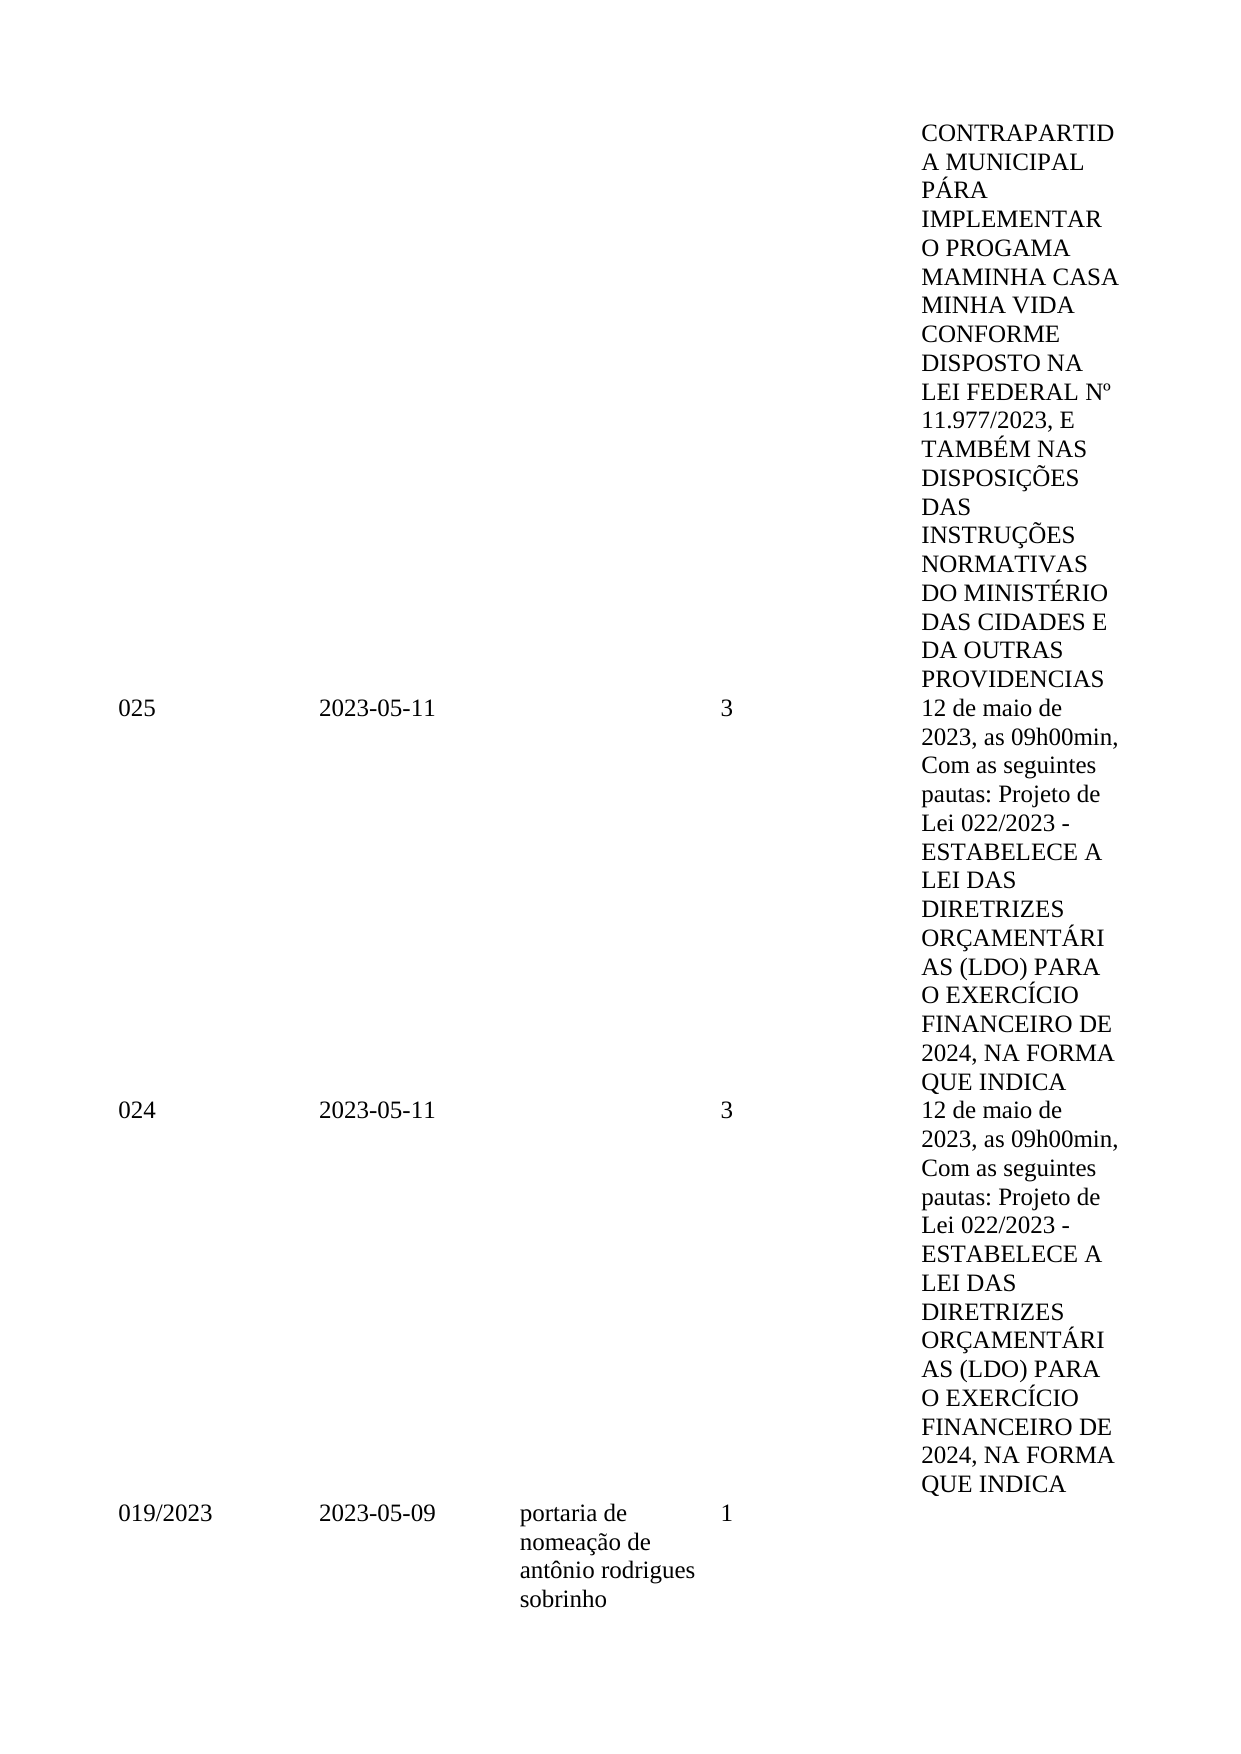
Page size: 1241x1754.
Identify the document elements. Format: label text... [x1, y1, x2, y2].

table_cell 3 [720, 1096, 921, 1498]
table_cell 019/2023 [118, 1498, 319, 1613]
table_cell [720, 118, 921, 693]
table_cell [520, 693, 720, 1096]
table_cell [520, 118, 720, 693]
table_cell 2023-05-11 [319, 1096, 519, 1498]
table_cell 2023-05-09 [319, 1498, 519, 1613]
table_cell 12 de maio de 2023, as 09h00min, Com as seguintes pautas: Projeto de Lei 022/2023 - ESTABELECE A LEI DAS DIRETRIZES ORÇAMENTÁRIAS (LDO) PARA O EXERCÍCIO FINANCEIRO DE 2024, NA FORMA QUE INDICA [921, 693, 1122, 1096]
table_cell [921, 1498, 1122, 1613]
table_cell 2023-05-11 [319, 693, 519, 1096]
table_cell 025 [118, 693, 319, 1096]
table_cell 3 [720, 693, 921, 1096]
table_cell [118, 118, 319, 693]
table_cell [520, 1096, 720, 1498]
table_cell 12 de maio de 2023, as 09h00min, Com as seguintes pautas: Projeto de Lei 022/2023 - ESTABELECE A LEI DAS DIRETRIZES ORÇAMENTÁRIAS (LDO) PARA O EXERCÍCIO FINANCEIRO DE 2024, NA FORMA QUE INDICA [921, 1096, 1122, 1498]
table_cell portaria de nomeação de antônio rodrigues sobrinho [520, 1498, 720, 1613]
table_cell 024 [118, 1096, 319, 1498]
table_cell 1 [720, 1498, 921, 1613]
table_cell [319, 118, 519, 693]
table_cell CONTRAPARTIDA MUNICIPAL PÁRA IMPLEMENTAR O PROGAMA MAMINHA CASA MINHA VIDA CONFORME DISPOSTO NA LEI FEDERAL Nº 11.977/2023, E TAMBÉM NAS DISPOSIÇÕES DAS INSTRUÇÕES NORMATIVAS DO MINISTÉRIO DAS CIDADES E DA OUTRAS PROVIDENCIAS [921, 118, 1122, 693]
